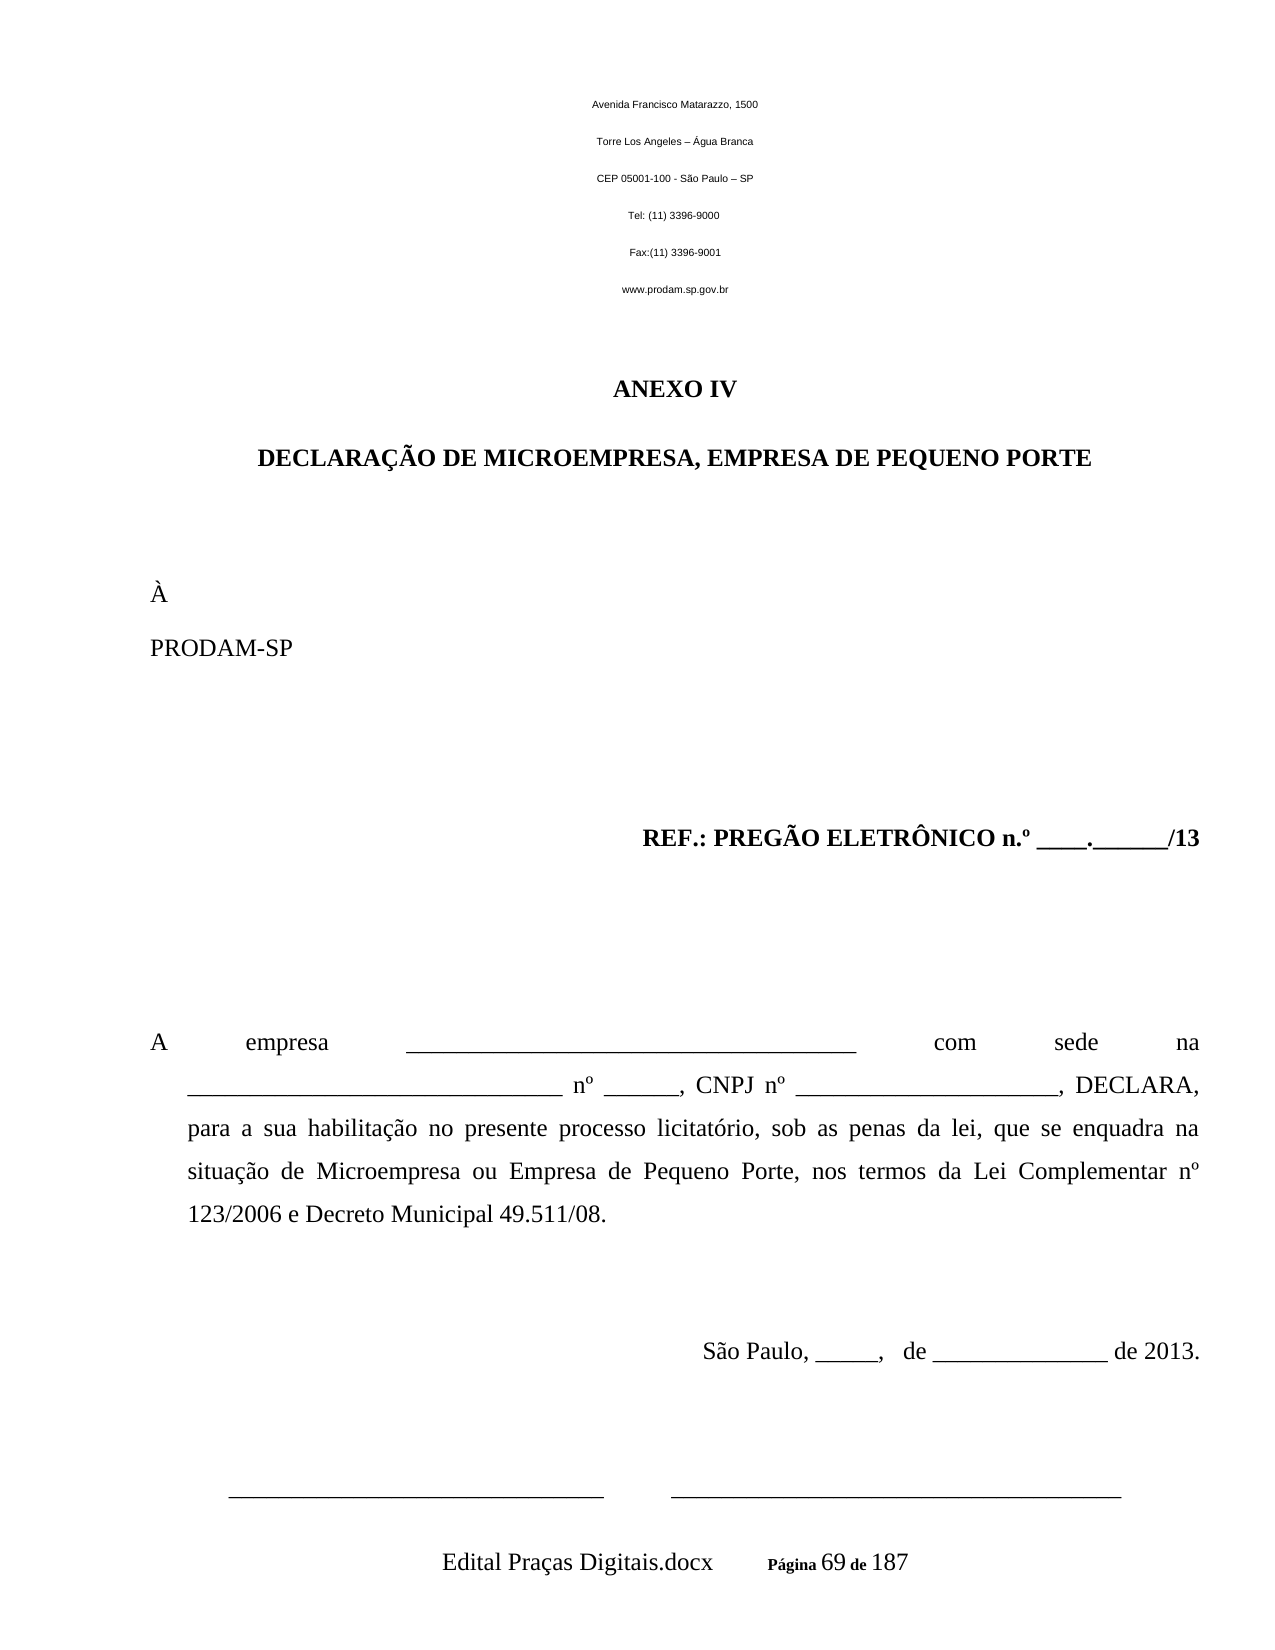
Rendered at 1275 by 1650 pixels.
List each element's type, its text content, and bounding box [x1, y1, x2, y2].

text DECLARAÇÃO DE MICROEMPRESA, EMPRESA DE PEQUENO PORTE [150, 443, 1200, 471]
text PRODAM-SP [150, 633, 1200, 661]
text REF.: PREGÃO ELETRÔNICO n.º ____.______/13 [150, 823, 1200, 851]
text A empresa ____________________________________ com sede na ______________________________ nº ______, CNPJ nº _____________________, DECLARA, para a sua habilitação no presente processo licitatório, sob as penas da lei, que se enquadra na situação de Microempresa ou Empresa de Pequeno Porte, nos termos da Lei Complementar nº 123/2006 e Decreto Municipal 49.511/08. [150, 1027, 1200, 1228]
text ______________________________ ____________________________________ [150, 1472, 1200, 1501]
text À [150, 579, 1200, 608]
text São Paulo, _____, de ______________ de 2013. [150, 1336, 1200, 1364]
text ANEXO IV [150, 374, 1200, 403]
